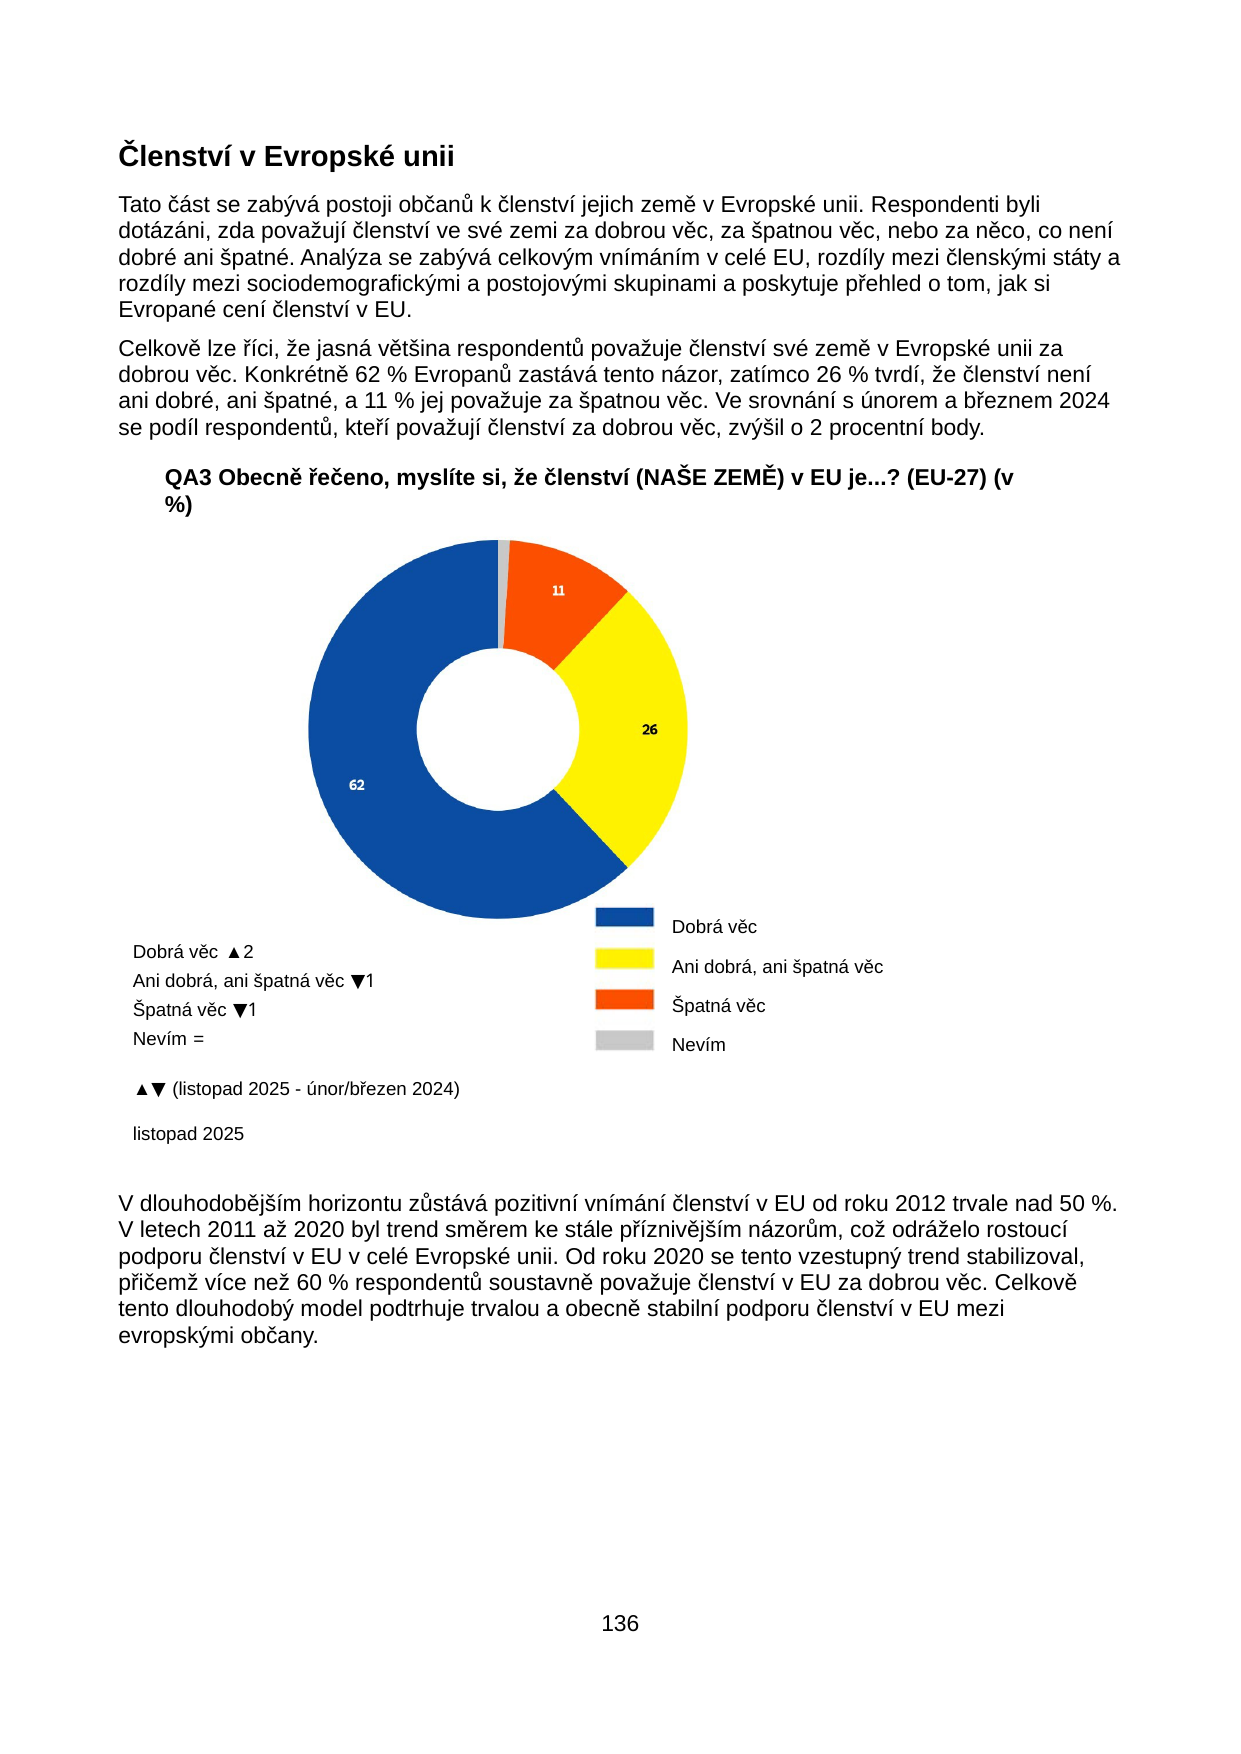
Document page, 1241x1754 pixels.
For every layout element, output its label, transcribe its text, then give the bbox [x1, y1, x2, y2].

text Celkově lze říci, že jasná většina respondentů považuje členství své země v Evropské unii za dobrou věc. Konkrétně 62 % Evropanů zastává tento názor, zatímco 26 % tvrdí, že členství není ani dobré, ani špatné, a 11 % jej považuje za špatnou věc. Ve srovnání s únorem a březnem 2024 se podíl respondentů, kteří považují členství za dobrou věc, zvýšil o 2 procentní body. [118, 334, 1122, 440]
subtitle Členství v Evropské unii [118, 139, 1122, 172]
picture [292, 527, 707, 1054]
text Tato část se zabývá postoji občanů k členství jejich země v Evropské unii. Respondenti byli dotázáni, zda považují členství ve své zemi za dobrou věc, za špatnou věc, nebo za něco, co není dobré ani špatné. Analýza se zabývá celkovým vnímáním v celé EU, rozdíly mezi členskými státy a rozdíly mezi sociodemografickými a postojovými skupinami a poskytuje přehled o tom, jak si Evropané cení členství v EU. [118, 191, 1122, 323]
text V dlouhodobějším horizontu zůstává pozitivní vnímání členství v EU od roku 2012 trvale nad 50 %. V letech 2011 až 2020 byl trend směrem ke stále příznivějším názorům, což odráželo rostoucí podporu členství v EU v celé Evropské unii. Od roku 2020 se tento vzestupný trend stabilizoval, přičemž více než 60 % respondentů soustavně považuje členství v EU za dobrou věc. Celkově tento dlouhodobý model podtrhuje trvalou a obecně stabilní podporu členství v EU mezi evropskými občany. [118, 1190, 1122, 1348]
